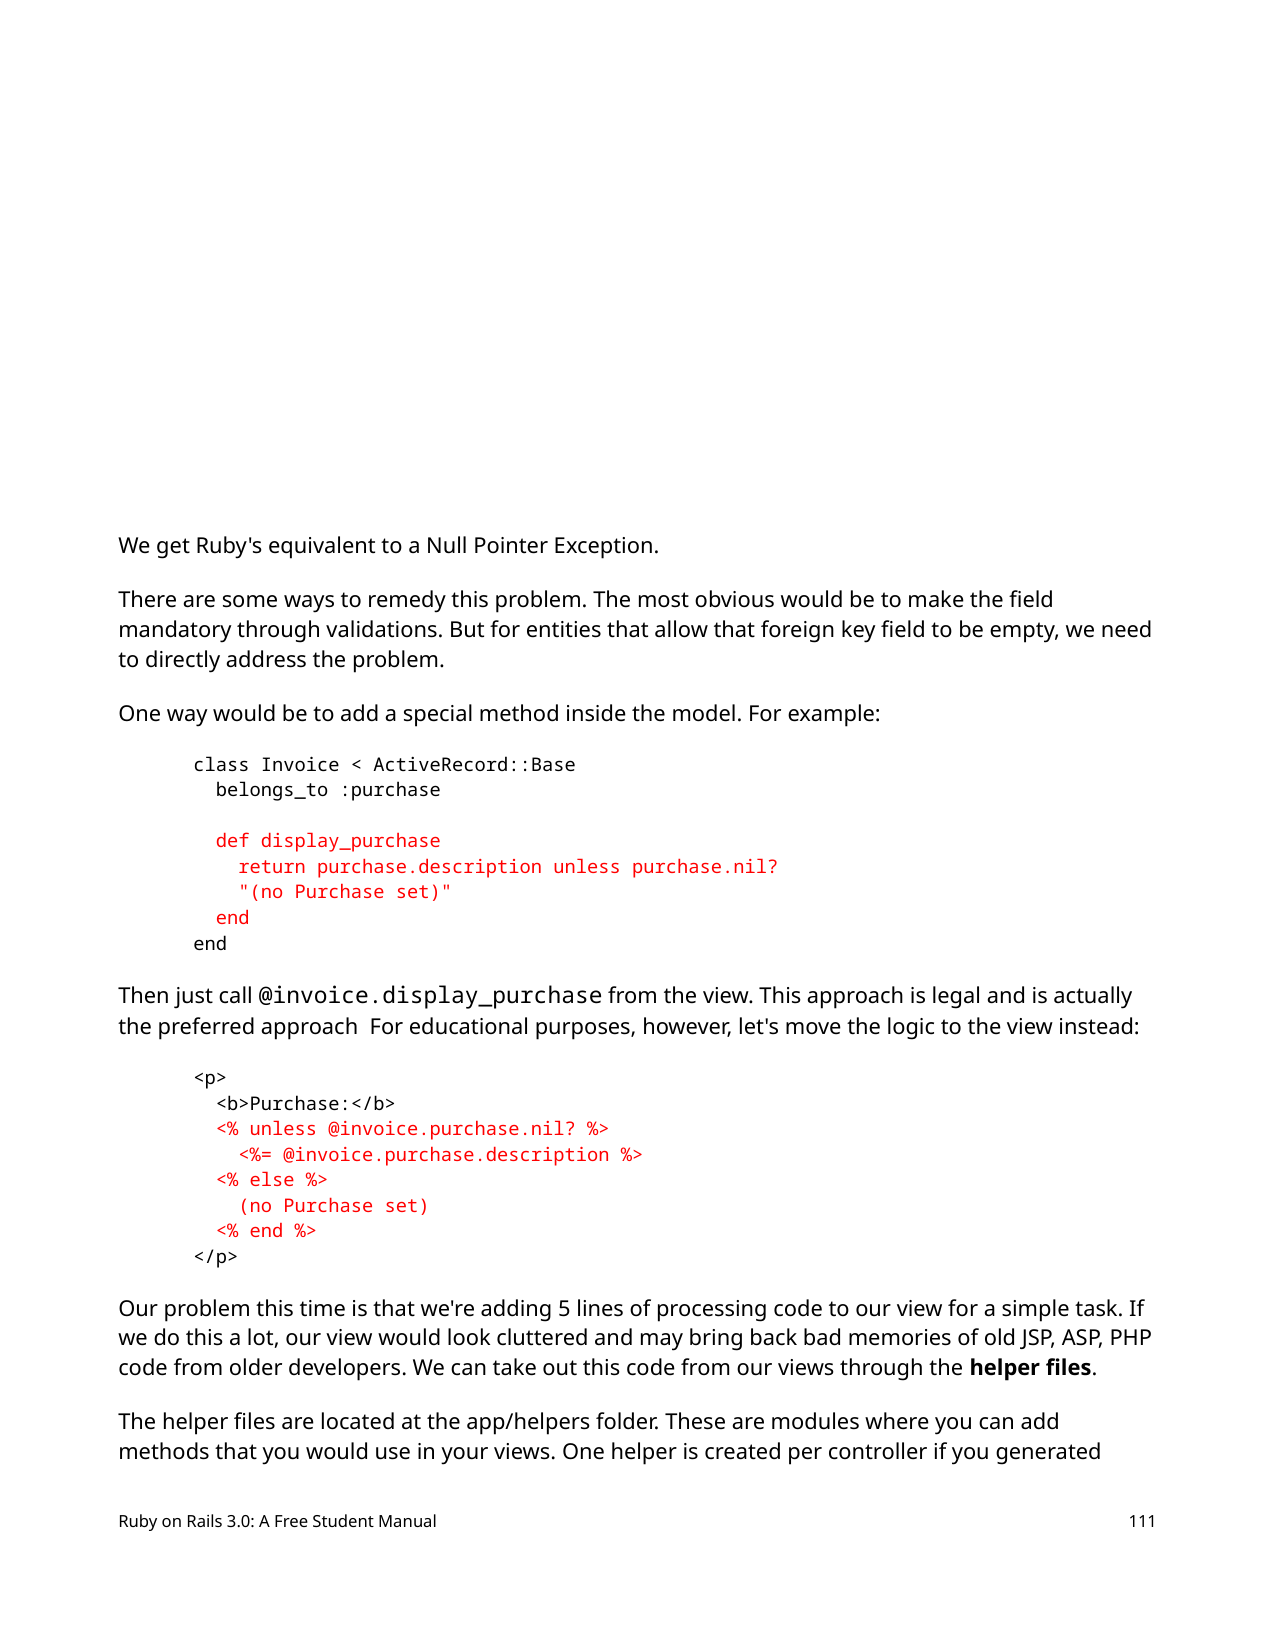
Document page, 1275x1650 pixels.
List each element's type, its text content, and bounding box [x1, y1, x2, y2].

text class Invoice < ActiveRecord::Base belongs_to :purchase def display_purchase return purchase.description unless purchase.nil? "(no Purchase set)" end end [193, 751, 1157, 955]
text There are some ways to remedy this problem. The most obvious would be to make the field mandatory through validations. But for entities that allow that foreign key field to be empty, we need to directly address the problem. [118, 584, 1157, 673]
text Then just call @invoice.display_purchase from the view. This approach is legal and is actually the preferred approach For educational purposes, however, let's move the logic to the view instead: [118, 979, 1157, 1040]
text One way would be to add a special method inside the model. For example: [118, 697, 1157, 727]
text <p> <b>Purchase:</b> <% unless @invoice.purchase.nil? %> <%= @invoice.purchase.description %> <% else %> (no Purchase set) <% end %> </p> [193, 1064, 1157, 1268]
text We get Ruby's equivalent to a Null Pointer Exception. [118, 530, 1157, 560]
text Our problem this time is that we're adding 5 lines of processing code to our view for a simple task. If we do this a lot, our view would look cluttered and may bring back bad memories of old JSP, ASP, PHP code from older developers. We can take out this code from our views through the helper files. [118, 1292, 1157, 1382]
text The helper files are located at the app/helpers folder. These are modules where you can add methods that you would use in your views. One helper is created per controller if you generated [118, 1406, 1157, 1465]
